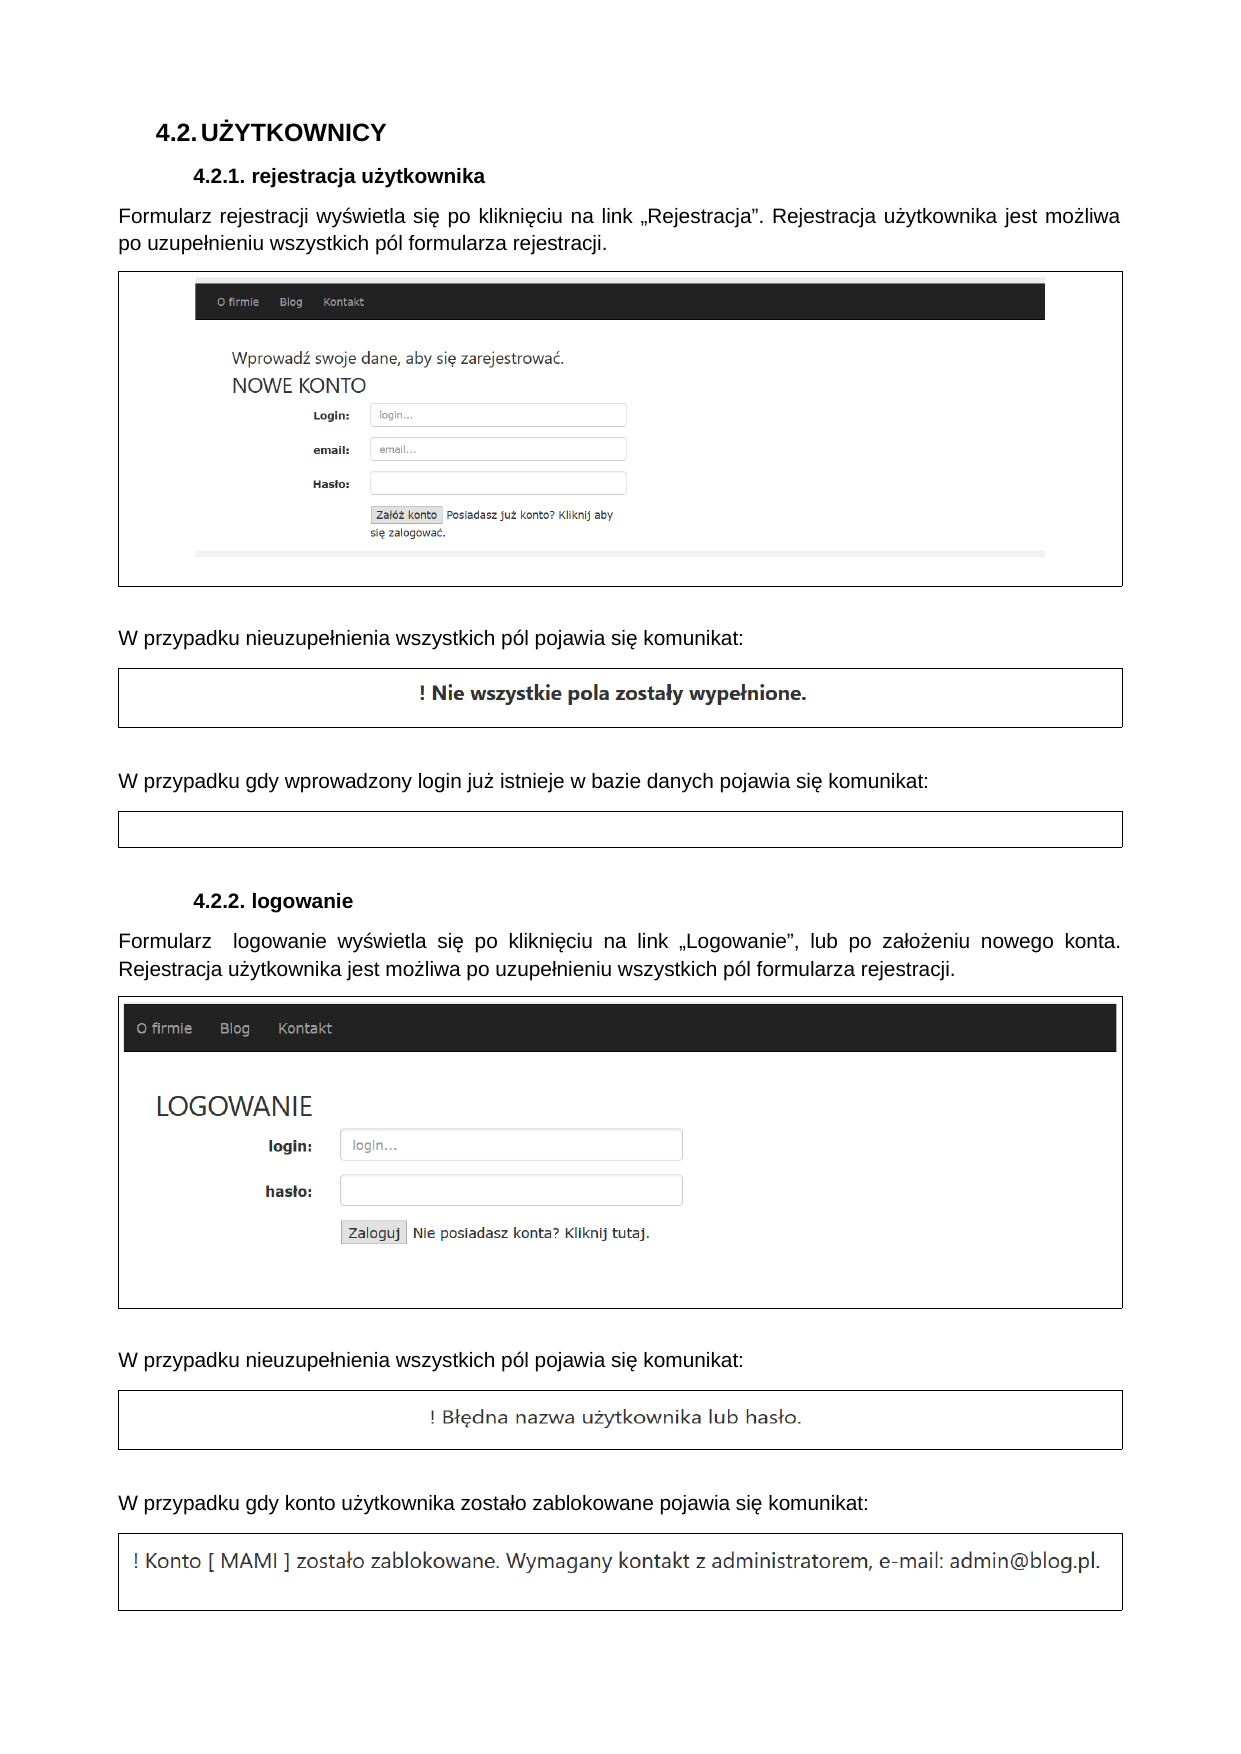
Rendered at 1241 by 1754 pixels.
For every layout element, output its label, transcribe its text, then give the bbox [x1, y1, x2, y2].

list Użytkownicy [156, 118, 1122, 147]
table_header [119, 1391, 1122, 1449]
list Logowanie [193, 889, 1122, 913]
text Formularz rejestracji wyświetla się po kliknięciu na link „Rejestracja”. Rejestracja użytkownika jest możliwa po uzupełnieniu wszystkich pól formularza rejestracji. [118, 204, 1122, 255]
text W przypadku gdy konto użytkownika zostało zablokowane pojawia się komunikat: [118, 1491, 1122, 1515]
table_header [119, 1534, 1122, 1610]
picture [123, 1002, 1117, 1255]
list rejestracja użytkownika [193, 164, 1122, 188]
text Formularz logowanie wyświetla się po kliknięciu na link „Logowanie”, lub po założeniu nowego konta. Rejestracja użytkownika jest możliwa po uzupełnieniu wszystkich pól formularza rejestracji. [118, 929, 1122, 980]
picture [123, 1539, 1117, 1580]
picture [195, 277, 1045, 557]
table_header [119, 997, 1122, 1308]
picture [406, 1396, 834, 1434]
picture [406, 673, 834, 712]
text W przypadku nieuzupełnienia wszystkich pól pojawia się komunikat: [118, 1348, 1122, 1372]
table_header [119, 669, 1122, 727]
text W przypadku gdy wprowadzony login już istnieje w bazie danych pojawia się komunikat: [118, 769, 1122, 793]
table_header [119, 812, 1122, 847]
text W przypadku nieuzupełnienia wszystkich pól pojawia się komunikat: [118, 626, 1122, 650]
table_header [119, 272, 1122, 586]
